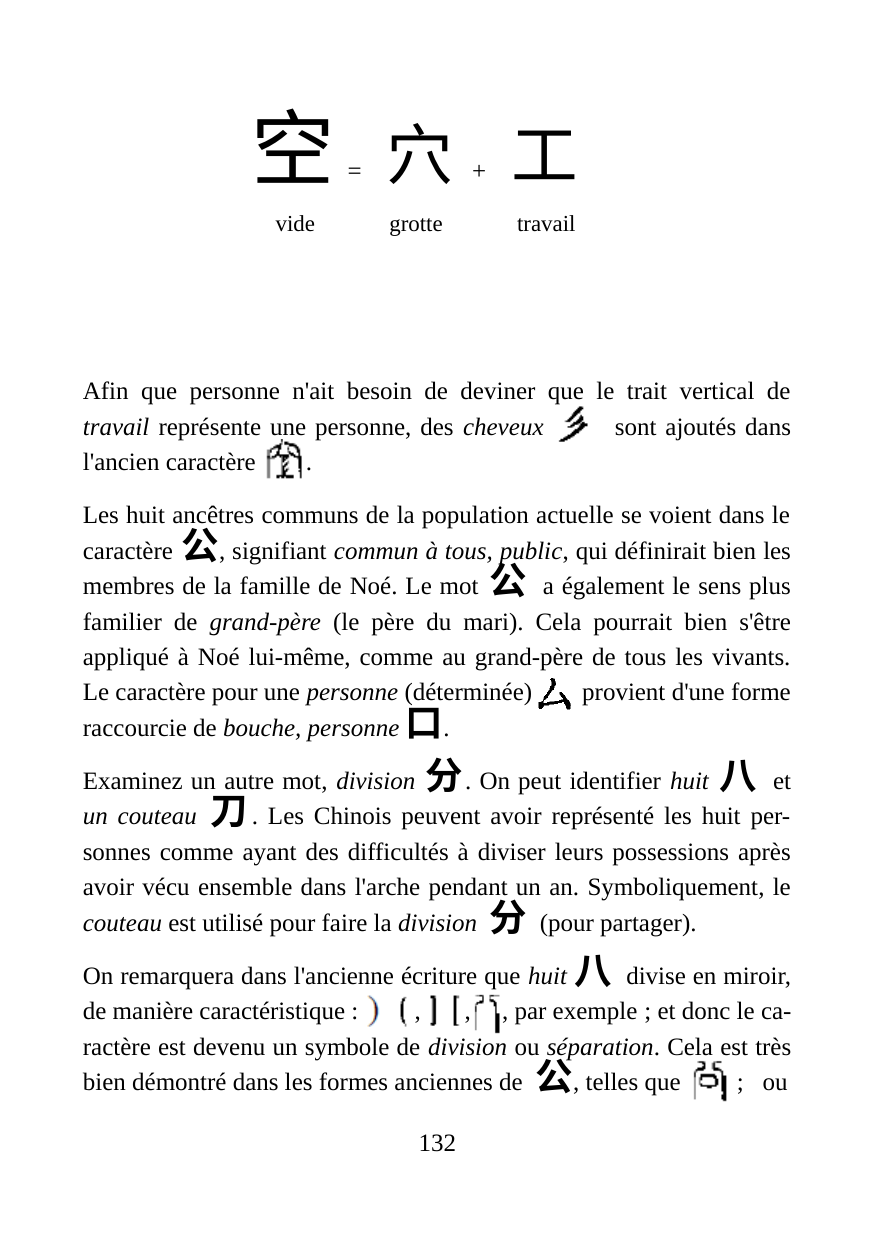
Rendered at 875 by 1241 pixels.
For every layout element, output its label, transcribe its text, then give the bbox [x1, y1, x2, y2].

picture [362, 993, 408, 1031]
picture [533, 672, 575, 714]
picture [688, 1059, 733, 1104]
text Examinez un autre mot, division 分. On peut identifier huit 八 et un couteau 刀. Les Chinois peuvent avoir représenté les huit per-sonnes comme ayant des difficultés à diviser leurs possessions après avoir vécu ensemble dans l'arche pendant un an. Symboliquement, le couteau est utilisé pour faire la division 分 (pour partager). [83, 761, 791, 938]
text On remarquera dans l'ancienne écriture que huit 八 divise en miroir, de manière caractéristique : , , , par exemple ; et donc le ca-ractère est devenu un symbole de division ou séparation. Cela est très bien démontré dans les formes anciennes de 公, telles que ; ou [83, 956, 791, 1097]
picture [471, 991, 504, 1036]
picture [555, 405, 592, 443]
text 空 = 穴 + 工 [83, 83, 791, 203]
picture [428, 993, 462, 1030]
text vide grotte travail [83, 203, 791, 239]
picture [266, 439, 305, 481]
text Les huit ancêtres communs de la population actuelle se voient dans le caractère 公, signifiant commun à tous, public, qui définirait bien les membres de la famille de Noé. Le mot 公 a également le sens plus familier de grand-père (le père du mari). Cela pourrait bien s'être appliqué à Noé lui-même, comme au grand-père de tous les vivants. Le caractère pour une personne (déterminée) provient d'une forme raccourcie de bouche, personne 口. [83, 495, 791, 743]
text Afin que personne n'ait besoin de deviner que le trait vertical de travail représente une personne, des cheveux sont ajoutés dans l'ancien caractère . [83, 371, 791, 478]
